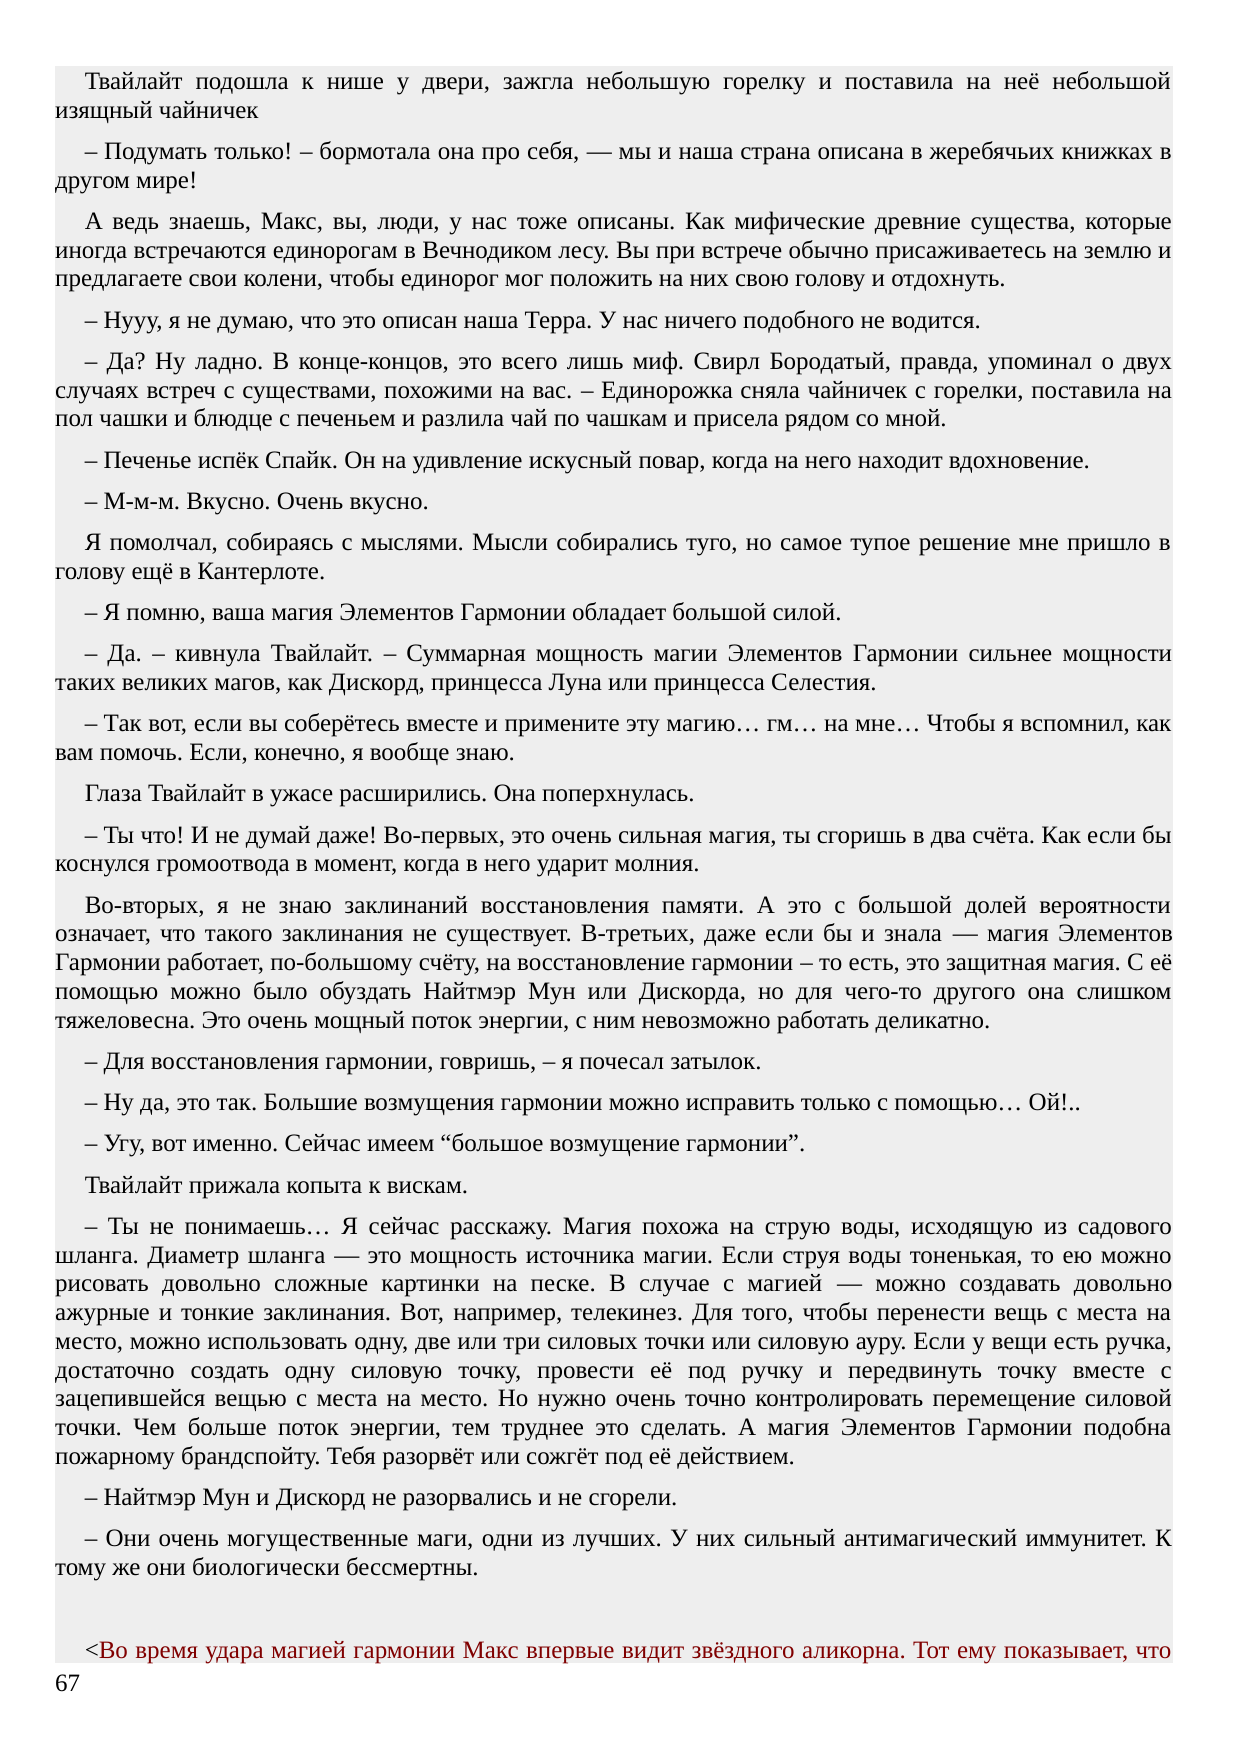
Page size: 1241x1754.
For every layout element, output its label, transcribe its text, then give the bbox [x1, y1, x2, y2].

text – Так вот, если вы соберётесь вместе и примените эту магию… гм… на мне… Чтобы я вспомнил, как вам помочь. Если, конечно, я вообще знаю. [55, 708, 1173, 766]
text – Я помню, ваша магия Элементов Гармонии обладает большой силой. [55, 597, 1173, 626]
text – Да? Ну ладно. В конце-концов, это всего лишь миф. Свирл Бородатый, правда, упоминал о двух случаях встреч с существами, похожими на вас. – Единорожка сняла чайничек с горелки, поставила на пол чашки и блюдце с печеньем и разлила чай по чашкам и присела рядом со мной. [55, 346, 1173, 432]
text – Найтмэр Мун и Дискорд не разорвались и не сгорели. [55, 1482, 1173, 1511]
text Во-вторых, я не знаю заклинаний восстановления памяти. А это с большой долей вероятности означает, что такого заклинания не существует. В-третьих, даже если бы и знала — магия Элементов Гармонии работает, по-большому счёту, на восстановление гармонии – то есть, это защитная магия. С её помощью можно было обуздать Найтмэр Мун или Дискорда, но для чего-то другого она слишком тяжеловесна. Это очень мощный поток энергии, с ним невозможно работать деликатно. [55, 890, 1173, 1033]
text – Да. – кивнула Твайлайт. – Суммарная мощность магии Элементов Гармонии сильнее мощности таких великих магов, как Дискорд, принцесса Луна или принцесса Селестия. [55, 638, 1173, 696]
text Я помолчал, собираясь с мыслями. Мысли собирались туго, но самое тупое решение мне пришло в голову ещё в Кантерлоте. [55, 527, 1173, 585]
text – Угу, вот именно. Сейчас имеем “большое возмущение гармонии”. [55, 1128, 1173, 1157]
text – Подумать только! – бормотала она про себя, — мы и наша страна описана в жеребячьих книжках в другом мире! [55, 136, 1173, 193]
text – Печенье испёк Спайк. Он на удивление искусный повар, когда на него находит вдохновение. [55, 445, 1173, 473]
text – Ты что! И не думай даже! Во-первых, это очень сильная магия, ты сгоришь в два счёта. Как если бы коснулся громоотвода в момент, когда в него ударит молния. [55, 820, 1173, 877]
text – Нууу, я не думаю, что это описан наша Терра. У нас ничего подобного не водится. [55, 305, 1173, 333]
text – Они очень могущественные маги, одни из лучших. У них сильный антимагический иммунитет. К тому же они биологически бессмертны. [55, 1523, 1173, 1581]
text – Ну да, это так. Большие возмущения гармонии можно исправить только с помощью… Ой!.. [55, 1087, 1173, 1116]
text Твайлайт прижала копыта к вискам. [55, 1170, 1173, 1198]
text – Для восстановления гармонии, говришь, – я почесал затылок. [55, 1046, 1173, 1075]
text – М-м-м. Вкусно. Очень вкусно. [55, 486, 1173, 515]
text – Ты не понимаешь… Я сейчас расскажу. Магия похожа на струю воды, исходящую из садового шланга. Диаметр шланга — это мощность источника магии. Если струя воды тоненькая, то ею можно рисовать довольно сложные картинки на песке. В случае с магией — можно создавать довольно ажурные и тонкие заклинания. Вот, например, телекинез. Для того, чтобы перенести вещь с места на место, можно использовать одну, две или три силовых точки или силовую ауру. Если у вещи есть ручка, достаточно создать одну силовую точку, провести её под ручку и передвинуть точку вместе с зацепившейся вещью с места на место. Но нужно очень точно контролировать перемещение силовой точки. Чем больше поток энергии, тем труднее это сделать. А магия Элементов Гармонии подобна пожарному брандспойту. Тебя разорвёт или сожгёт под её действием. [55, 1211, 1173, 1470]
text <Во время удара магией гармонии Макс впервые видит звёздного аликорна. Тот ему показывает, что [55, 1635, 1173, 1663]
text Глаза Твайлайт в ужасе расширились. Она поперхнулась. [55, 778, 1173, 807]
text А ведь знаешь, Макс, вы, люди, у нас тоже описаны. Как мифические древние существа, которые иногда встречаются единорогам в Вечнодиком лесу. Вы при встрече обычно присаживаетесь на землю и предлагаете свои колени, чтобы единорог мог положить на них свою голову и отдохнуть. [55, 206, 1173, 292]
text Твайлайт подошла к нише у двери, зажгла небольшую горелку и поставила на неё небольшой изящный чайничек [55, 66, 1173, 123]
